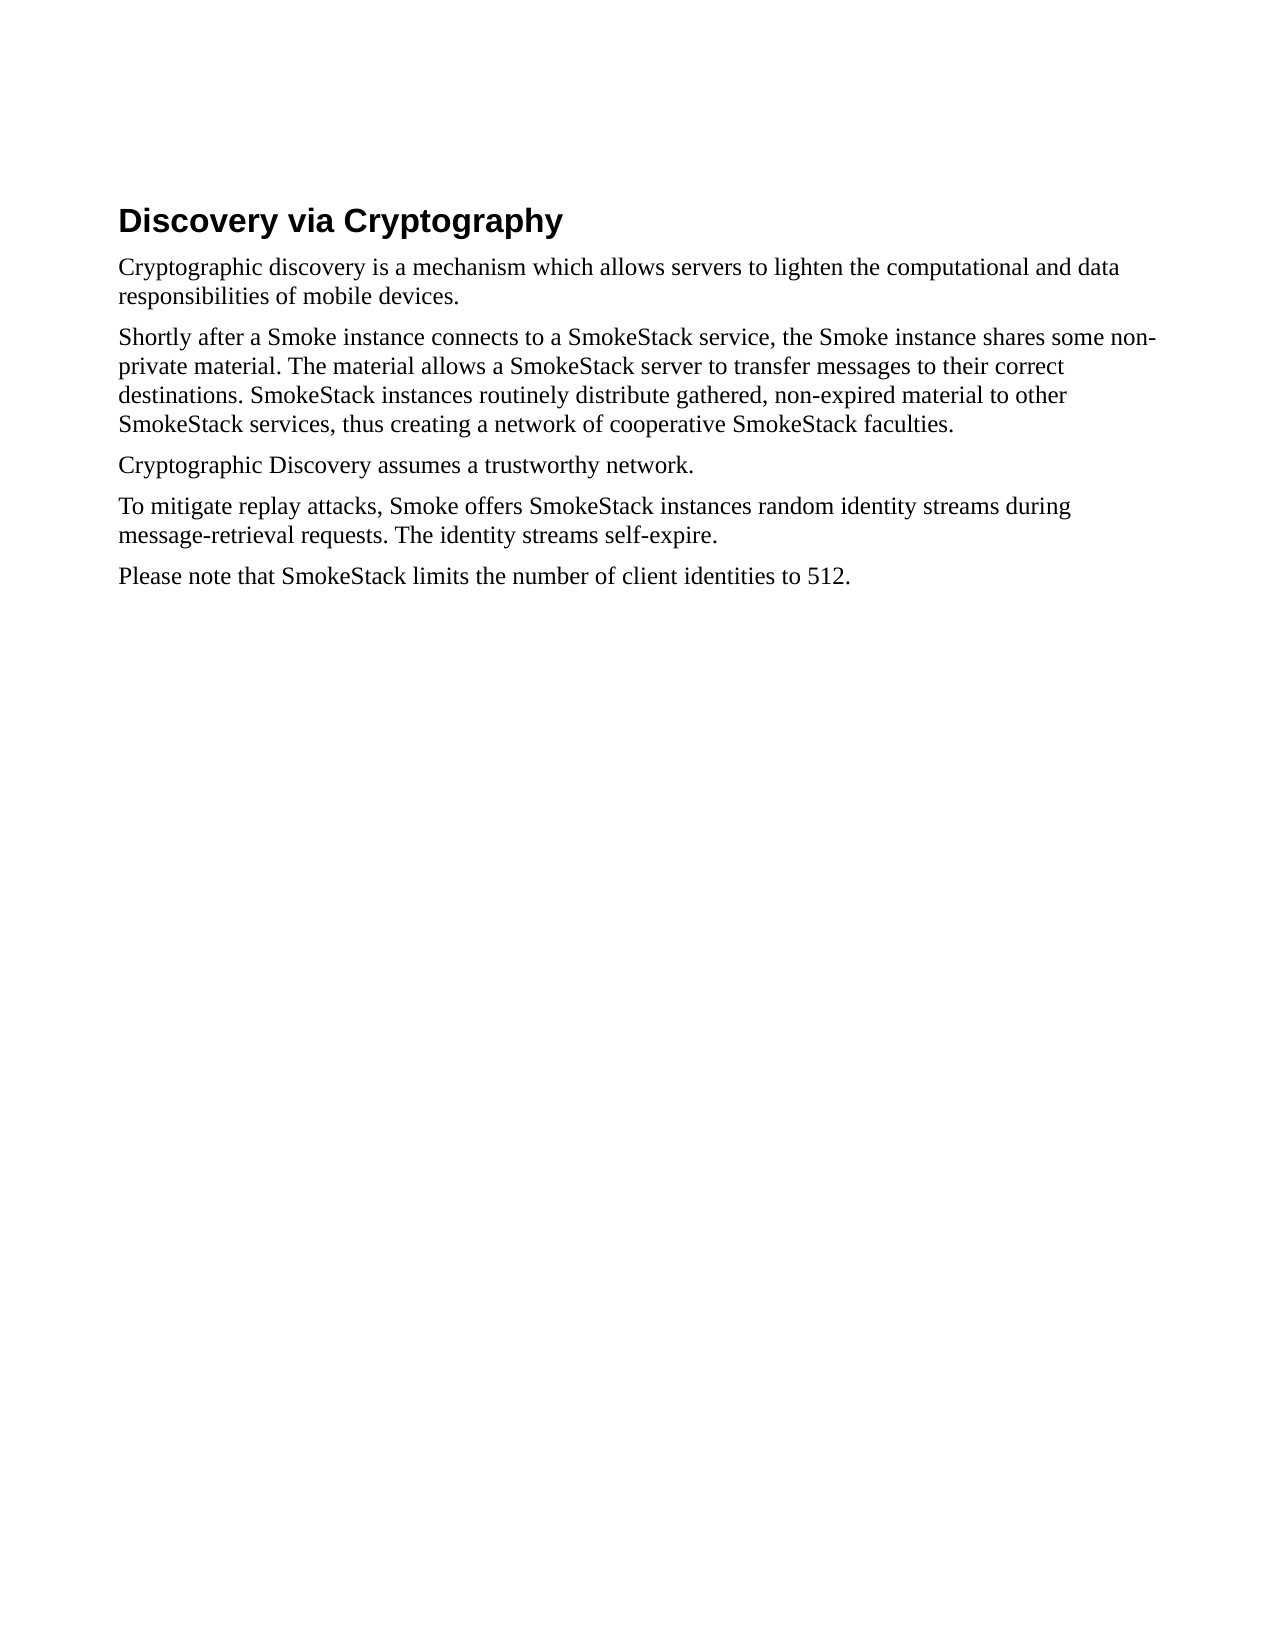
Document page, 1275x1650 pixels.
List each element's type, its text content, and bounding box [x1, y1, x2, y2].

text Shortly after a Smoke instance connects to a SmokeStack service, the Smoke instance shares some non-private material. The material allows a SmokeStack server to transfer messages to their correct destinations. SmokeStack instances routinely distribute gathered, non-expired material to other SmokeStack services, thus creating a network of cooperative SmokeStack faculties. [118, 322, 1157, 437]
text Please note that SmokeStack limits the number of client identities to 512. [118, 561, 1157, 590]
text Cryptographic Discovery assumes a trustworthy network. [118, 450, 1157, 479]
text To mitigate replay attacks, Smoke offers SmokeStack instances random identity streams during message-retrieval requests. The identity streams self-expire. [118, 491, 1157, 549]
subtitle Discovery via Cryptography [118, 201, 1157, 240]
text Cryptographic discovery is a mechanism which allows servers to lighten the computational and data responsibilities of mobile devices. [118, 252, 1157, 310]
